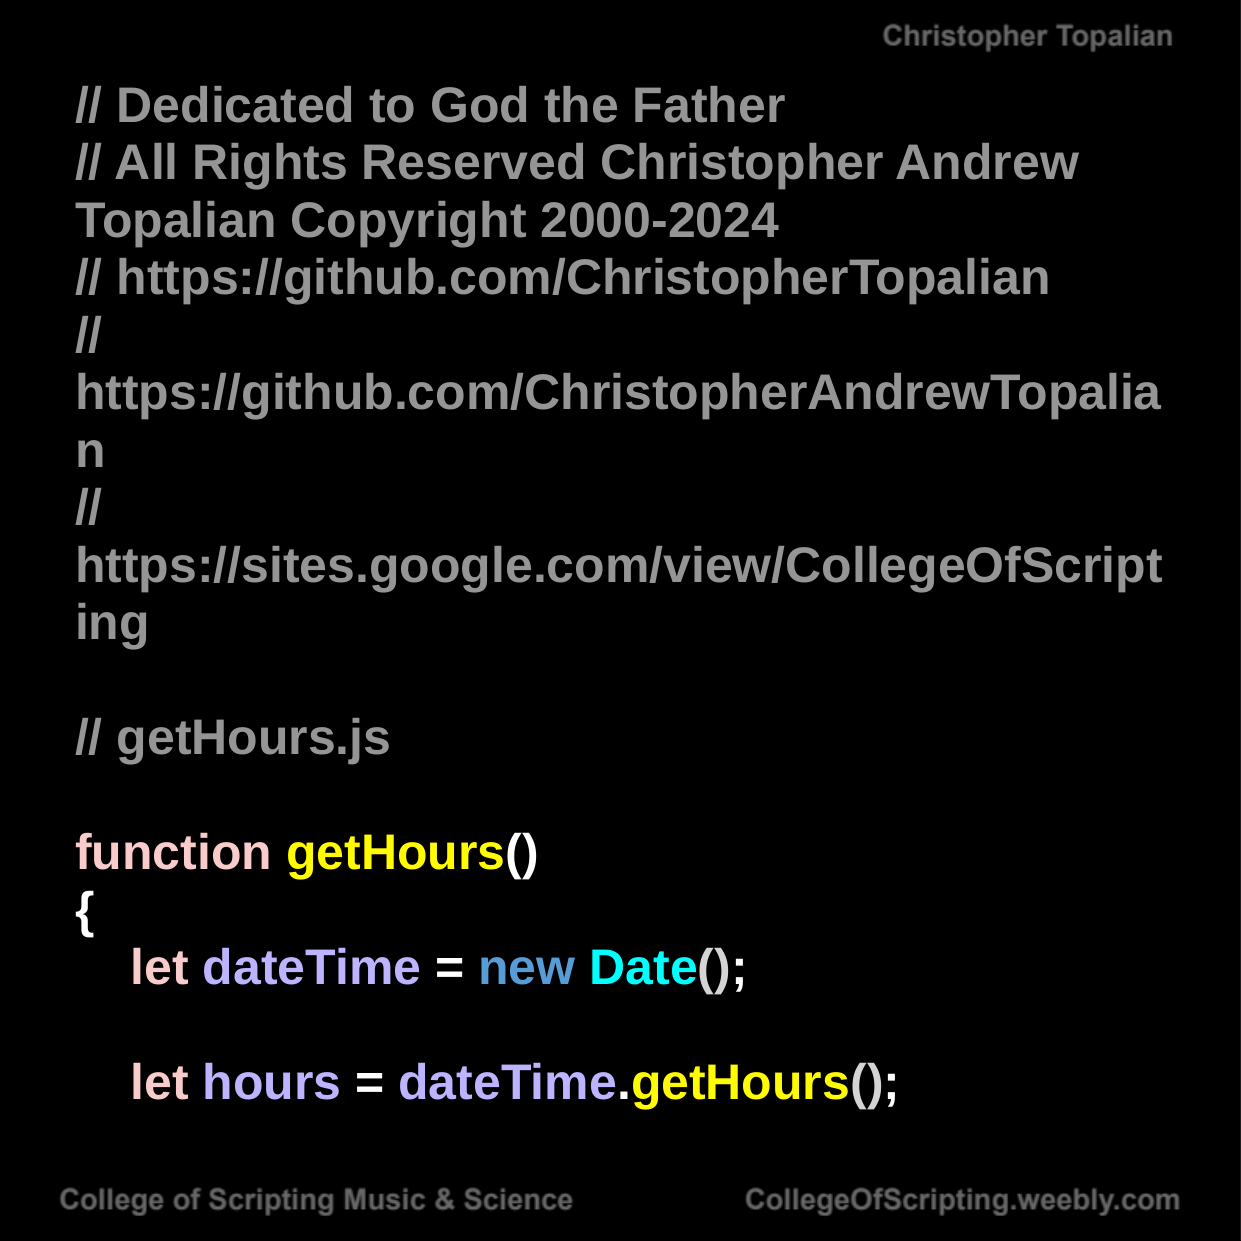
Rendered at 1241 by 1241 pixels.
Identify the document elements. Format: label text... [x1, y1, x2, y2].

text // Dedicated to God the Father [75, 75, 1166, 132]
text // https://github.com/ChristopherAndrewTopalian [75, 305, 1166, 477]
text let dateTime = new Date(); [75, 937, 1166, 995]
text function getHours() [75, 822, 1166, 880]
text { [75, 880, 1166, 937]
text // All Rights Reserved Christopher Andrew Topalian Copyright 2000-2024 [75, 132, 1166, 247]
text // https://sites.google.com/view/CollegeOfScripting [75, 477, 1166, 650]
text let hours = dateTime.getHours(); [75, 1052, 1166, 1110]
text // https://github.com/ChristopherTopalian [75, 247, 1166, 305]
text // getHours.js [75, 707, 1166, 765]
